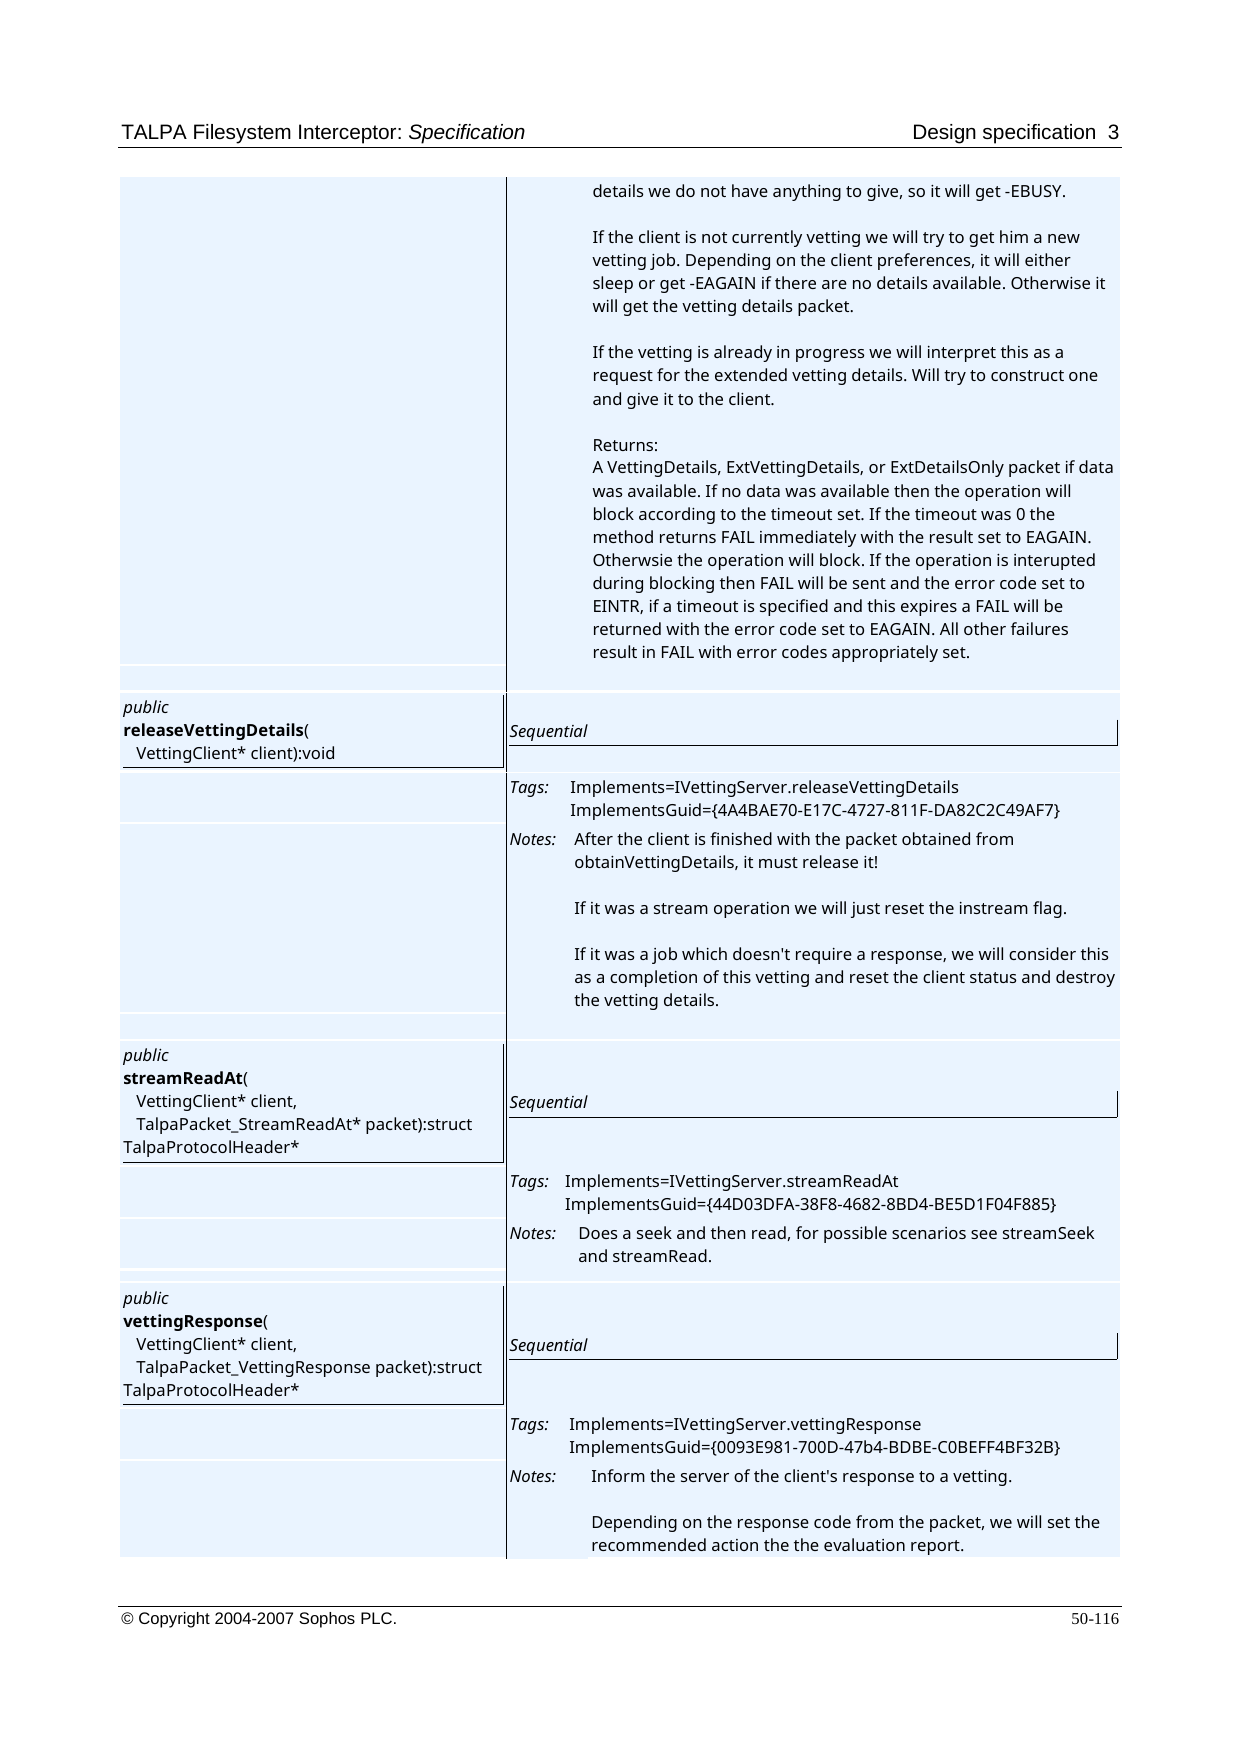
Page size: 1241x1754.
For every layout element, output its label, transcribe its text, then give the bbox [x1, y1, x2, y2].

table_header Notes: [507, 824, 571, 1014]
table_header Implements=IVettingServer.vettingResponse ImplementsGuid={0093E981-700D-47b4-BDBE-C0BEFF4BF32B} [566, 1409, 1108, 1461]
table_header [120, 1409, 506, 1459]
table_cell Does a seek and then read, for possible scenarios see streamSeek and streamRead. [575, 1219, 1104, 1271]
table_header [120, 1461, 506, 1557]
table_cell public vettingResponse( VettingClient* client, TalpaPacket_VettingResponse packet):struct TalpaProtocolHeader* [120, 1283, 506, 1407]
table_header [1091, 1167, 1120, 1219]
table_cell public streamReadAt( VettingClient* client, TalpaPacket_StreamReadAt* packet):struct TalpaProtocolHeader* [120, 1041, 506, 1165]
table_header [120, 177, 506, 664]
table_cell [120, 666, 506, 690]
table_cell [507, 1014, 1120, 1039]
table_cell [1104, 1219, 1120, 1271]
table_cell [120, 1219, 506, 1268]
table_header [1104, 773, 1120, 824]
table_cell Notes: [507, 1219, 575, 1271]
table_header [120, 1167, 506, 1217]
table_header Implements=IVettingServer.releaseVettingDetails ImplementsGuid={4A4BAE70-E17C-4727-811F-DA82C2C49AF7} [567, 773, 1104, 824]
table_header details we do not have anything to give, so it will get -EBUSY. If the client is not currently vetting we will try to get him a new vetting job. Depending on the client preferences, it will either sleep or get -EAGAIN if there are no details available. Otherwise it will get the vetting details packet. If the vetting is already in progress we will interpret this as a request for the extended vetting details. Will try to construct one and give it to the client. Returns: A VettingDetails, ExtVettingDetails, or ExtDetailsOnly packet if data was available. If no data was available then the operation will block according to the timeout set. If the timeout was 0 the method returns FAIL immediately with the result set to EAGAIN. Otherwsie the operation will block. If the operation is interupted during blocking then FAIL will be sent and the error code set to EINTR, if a timeout is specified and this expires a FAIL will be returned with the error code set to EAGAIN. All other failures result in FAIL with error codes appropriately set. [589, 177, 1120, 666]
table_header [120, 824, 506, 1012]
table_header [1108, 1409, 1120, 1461]
table_header [120, 773, 506, 822]
table_header Tags: [507, 1167, 562, 1219]
table_header [507, 1271, 1120, 1281]
table_cell Sequential [507, 693, 1120, 772]
table_header Notes: [507, 1461, 588, 1559]
table_header [507, 177, 589, 666]
table_header After the client is finished with the packet obtained from obtainVettingDetails, it must release it! If it was a stream operation we will just reset the instream flag. If it was a job which doesn't require a response, we will consider this as a completion of this vetting and reset the client status and destroy the vetting details. [571, 824, 1120, 1014]
table_cell Sequential [507, 1283, 1120, 1409]
table_header Implements=IVettingServer.streamReadAt ImplementsGuid={44D03DFA-38F8-4682-8BD4-BE5D1F04F885} [562, 1167, 1091, 1219]
table_cell [507, 666, 1120, 690]
table_cell Sequential [507, 1041, 1120, 1167]
table_cell [120, 1014, 506, 1039]
table_header Tags: [507, 1409, 566, 1461]
table_header Inform the server of the client's response to a vetting. Depending on the response code from the packet, we will set the recommended action the the evaluation report. [588, 1461, 1120, 1557]
table_header Tags: [507, 773, 567, 824]
table_cell public releaseVettingDetails( VettingClient* client):void [120, 693, 506, 770]
table_header [120, 1271, 506, 1281]
